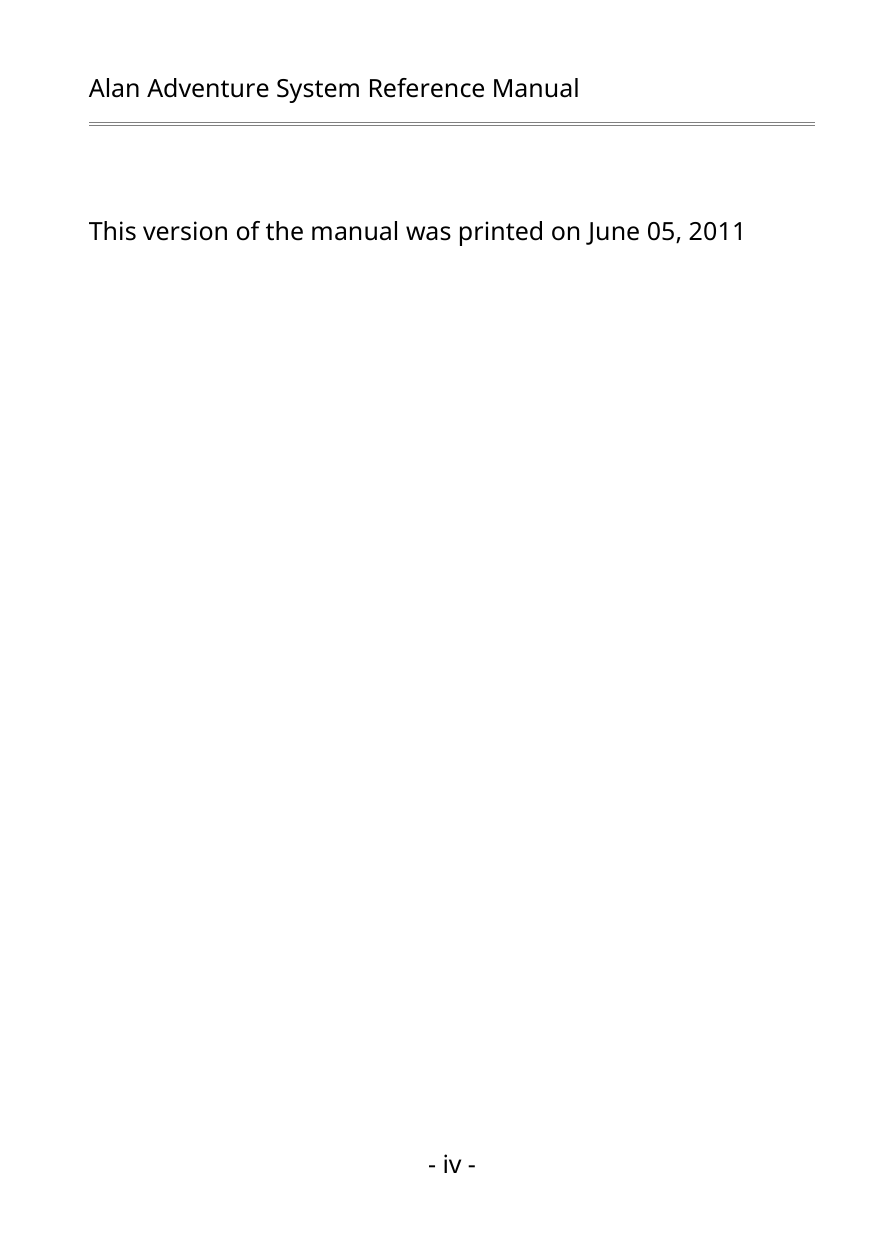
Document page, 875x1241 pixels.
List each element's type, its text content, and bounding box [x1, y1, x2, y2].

text This version of the manual was printed on June 05, 2011 [88, 213, 815, 247]
